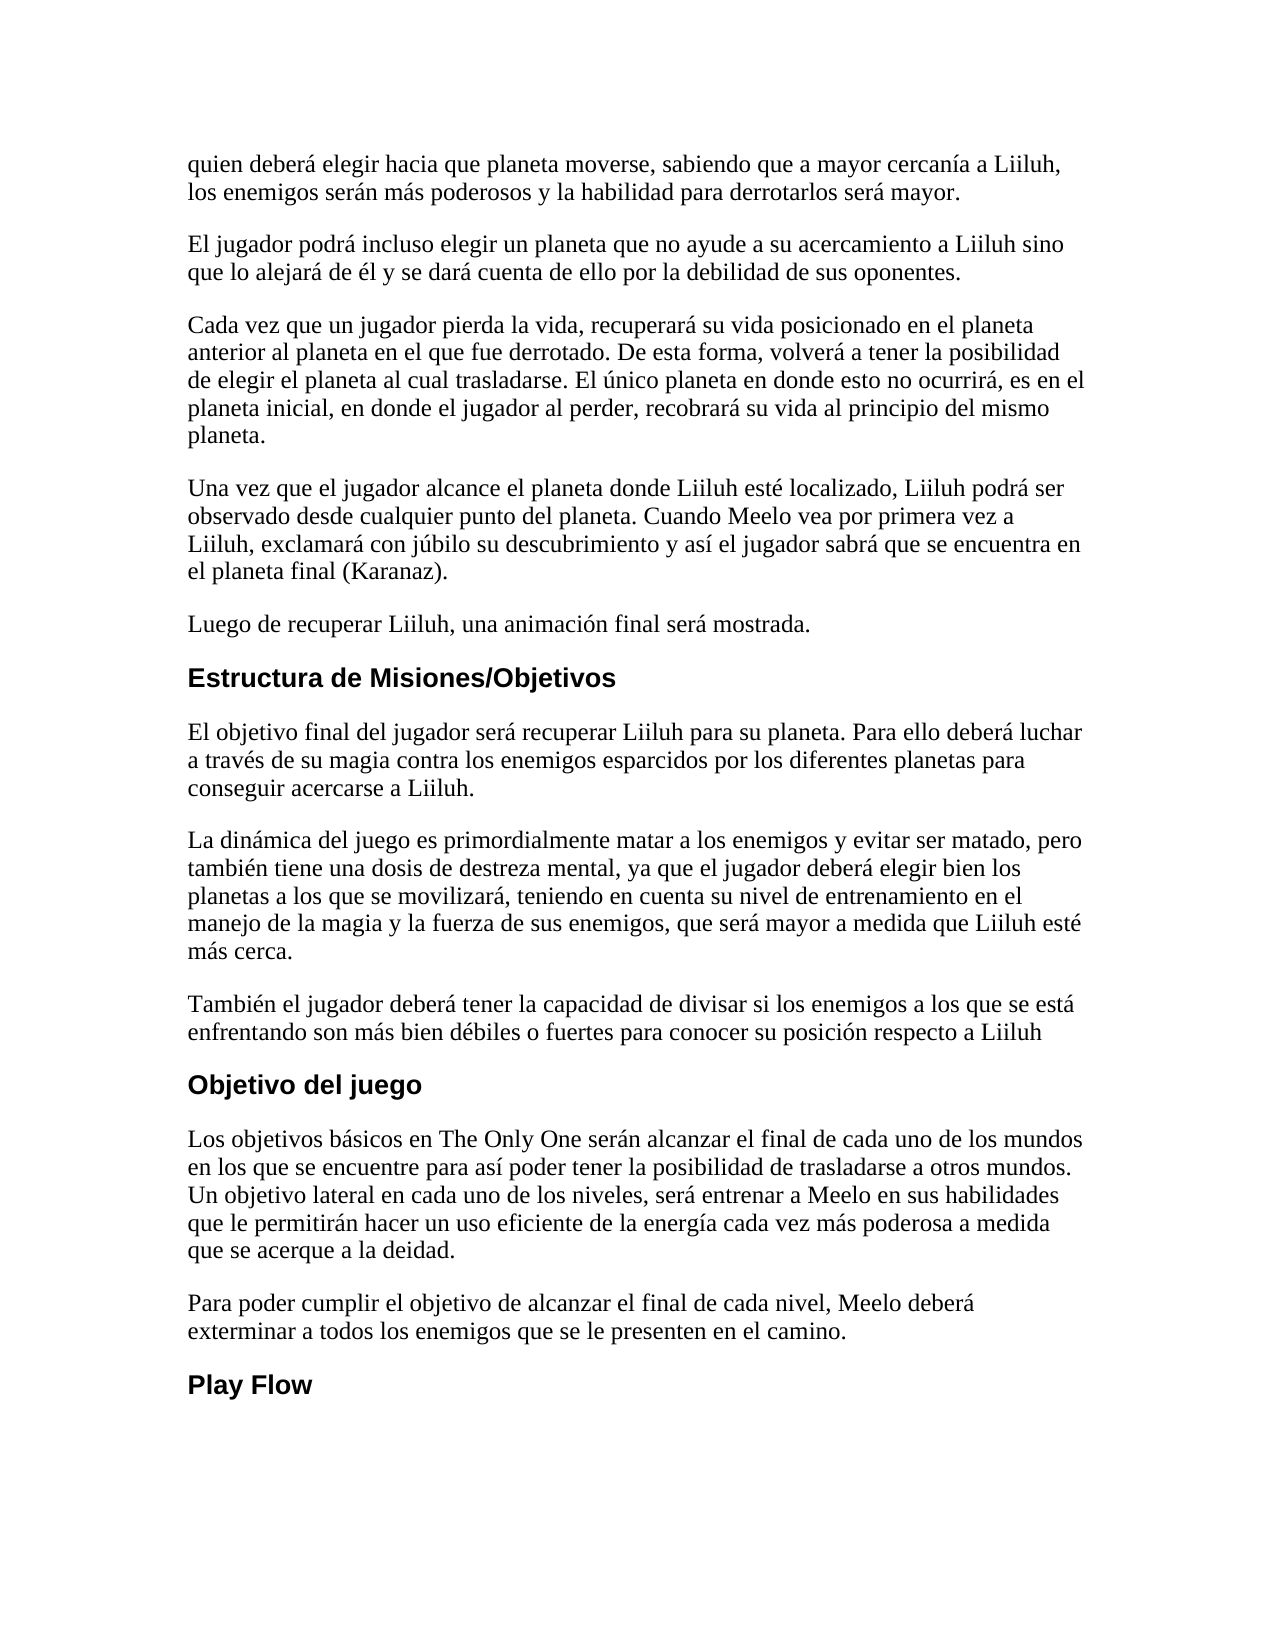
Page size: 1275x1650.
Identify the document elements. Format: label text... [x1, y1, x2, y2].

text quien deberá elegir hacia que planeta moverse, sabiendo que a mayor cercanía a Liiluh, los enemigos serán más poderosos y la habilidad para derrotarlos será mayor. [187, 150, 1087, 205]
text El objetivo final del jugador será recuperar Liiluh para su planeta. Para ello deberá luchar a través de su magia contra los enemigos esparcidos por los diferentes planetas para conseguir acercarse a Liiluh. [187, 718, 1087, 801]
subtitle Estructura de Misiones/Objetivos [187, 663, 1087, 693]
text Luego de recuperar Liiluh, una animación final será mostrada. [187, 610, 1087, 638]
subtitle Objetivo del juego [187, 1070, 1087, 1101]
subtitle Play Flow [187, 1369, 1087, 1400]
text La dinámica del juego es primordialmente matar a los enemigos y evitar ser matado, pero también tiene una dosis de destreza mental, ya que el jugador deberá elegir bien los planetas a los que se movilizará, teniendo en cuenta su nivel de entrenamiento en el manejo de la magia y la fuerza de sus enemigos, que será mayor a medida que Liiluh esté más cerca. [187, 826, 1087, 965]
text Los objetivos básicos en The Only One serán alcanzar el final de cada uno de los mundos en los que se encuentre para así poder tener la posibilidad de trasladarse a otros mundos. Un objetivo lateral en cada uno de los niveles, será entrenar a Meelo en sus habilidades que le permitirán hacer un uso eficiente de la energía cada vez más poderosa a medida que se acerque a la deidad. [187, 1126, 1087, 1264]
text Cada vez que un jugador pierda la vida, recuperará su vida posicionado en el planeta anterior al planeta en el que fue derrotado. De esta forma, volverá a tener la posibilidad de elegir el planeta al cual trasladarse. El único planeta en donde esto no ocurrirá, es en el planeta inicial, en donde el jugador al perder, recobrará su vida al principio del mismo planeta. [187, 311, 1087, 449]
text Una vez que el jugador alcance el planeta donde Liiluh esté localizado, Liiluh podrá ser observado desde cualquier punto del planeta. Cuando Meelo vea por primera vez a Liiluh, exclamará con júbilo su descubrimiento y así el jugador sabrá que se encuentra en el planeta final (Karanaz). [187, 474, 1087, 585]
text También el jugador deberá tener la capacidad de divisar si los enemigos a los que se está enfrentando son más bien débiles o fuertes para conocer su posición respecto a Liiluh [187, 990, 1087, 1045]
text El jugador podrá incluso elegir un planeta que no ayude a su acercamiento a Liiluh sino que lo alejará de él y se dará cuenta de ello por la debilidad de sus oponentes. [187, 230, 1087, 286]
text Para poder cumplir el objetivo de alcanzar el final de cada nivel, Meelo deberá exterminar a todos los enemigos que se le presenten en el camino. [187, 1289, 1087, 1344]
